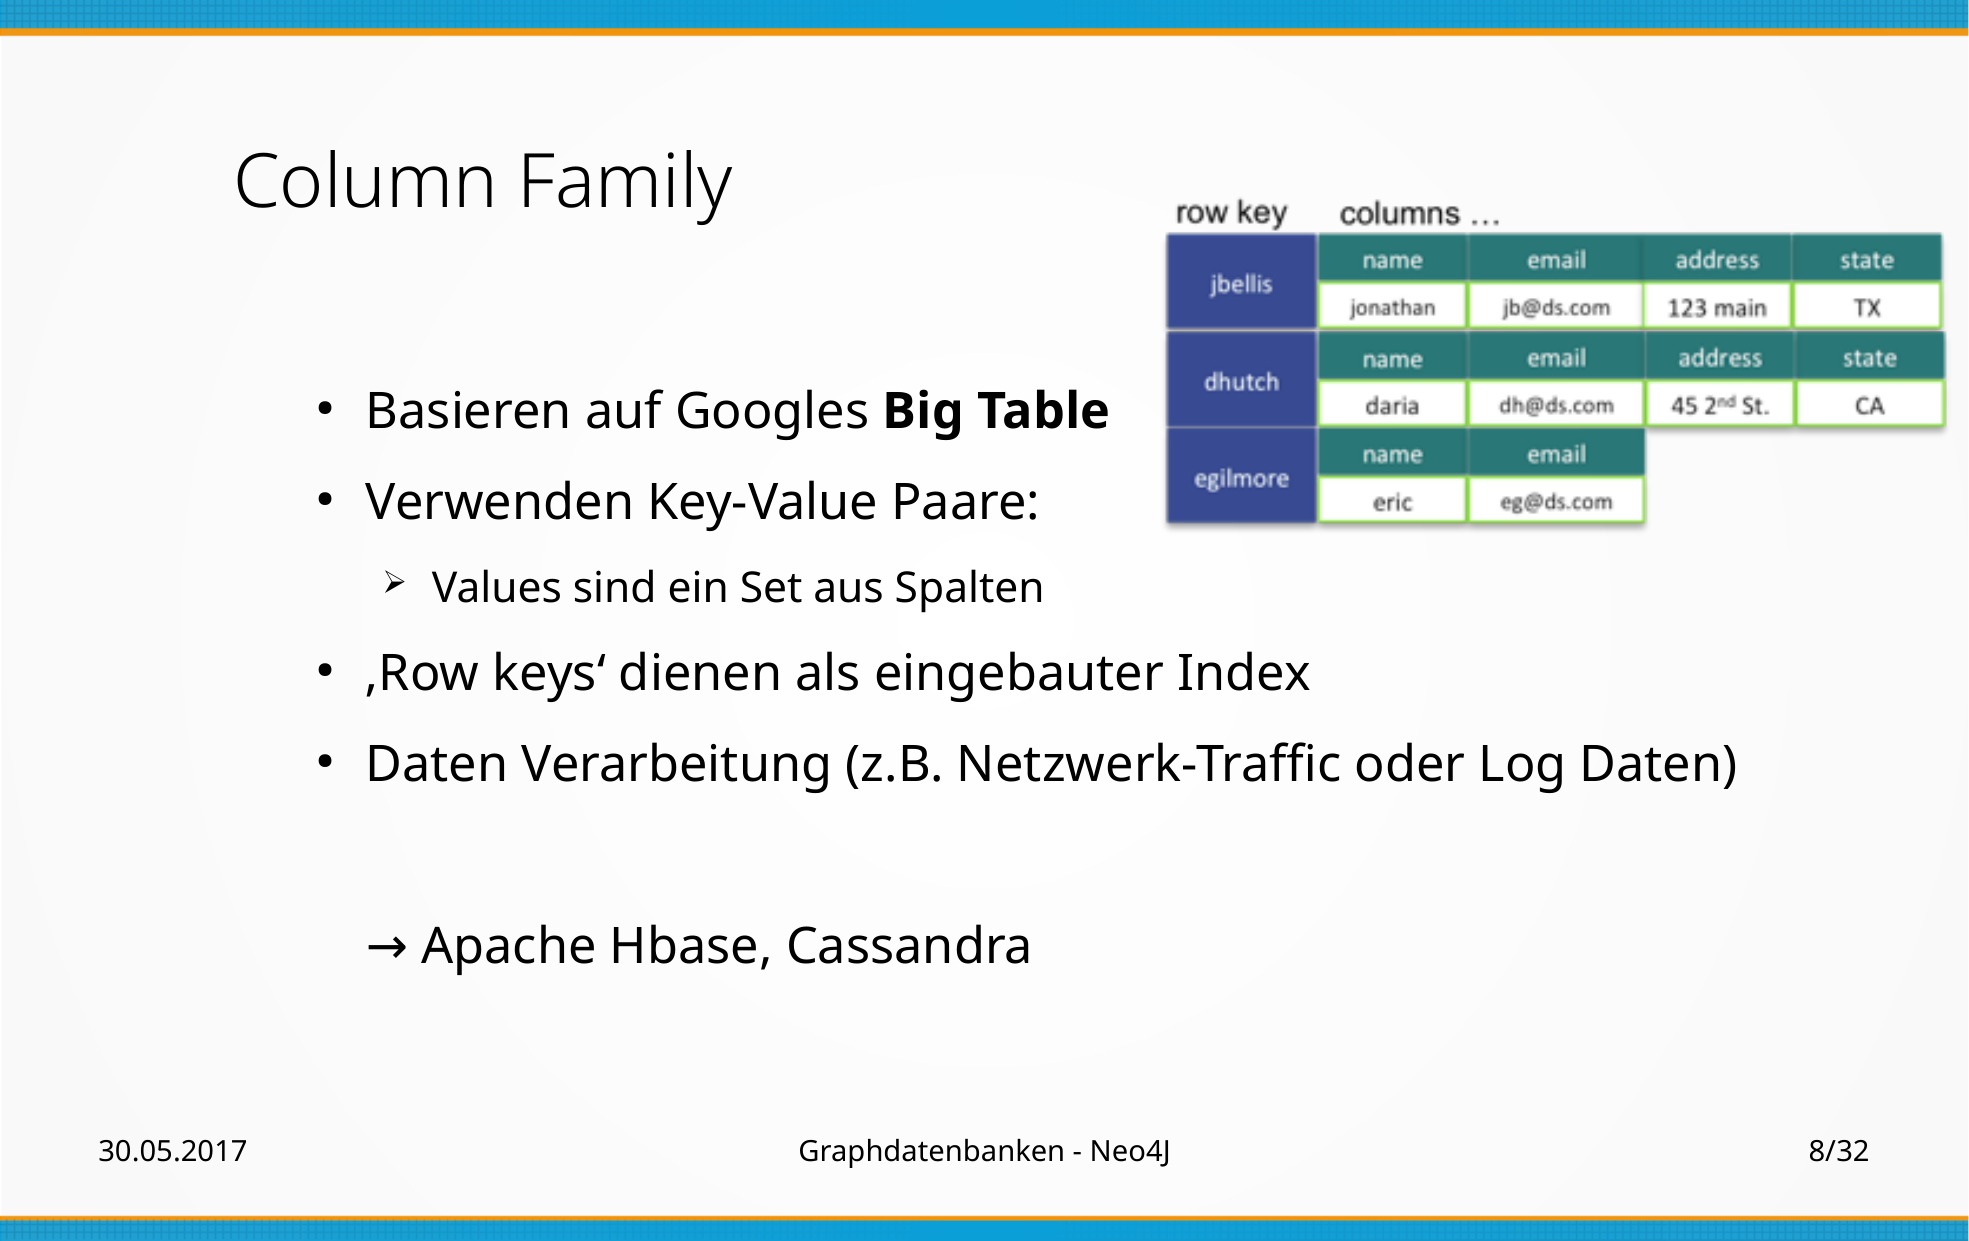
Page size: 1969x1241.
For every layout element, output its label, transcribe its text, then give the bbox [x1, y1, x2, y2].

list Basieren auf Googles Big Table Verwenden Key-Value Paare: Values sind ein Set aus Spalten ‚Row keys‘ dienen als eingebauter Index Daten Verarbeitung (z.B. Netzwerk-Traffic oder Log Daten) → Apache Hbase, Cassandra [300, 375, 1852, 980]
title Column Family [233, 75, 1621, 283]
picture [0, 0, 1969, 1241]
